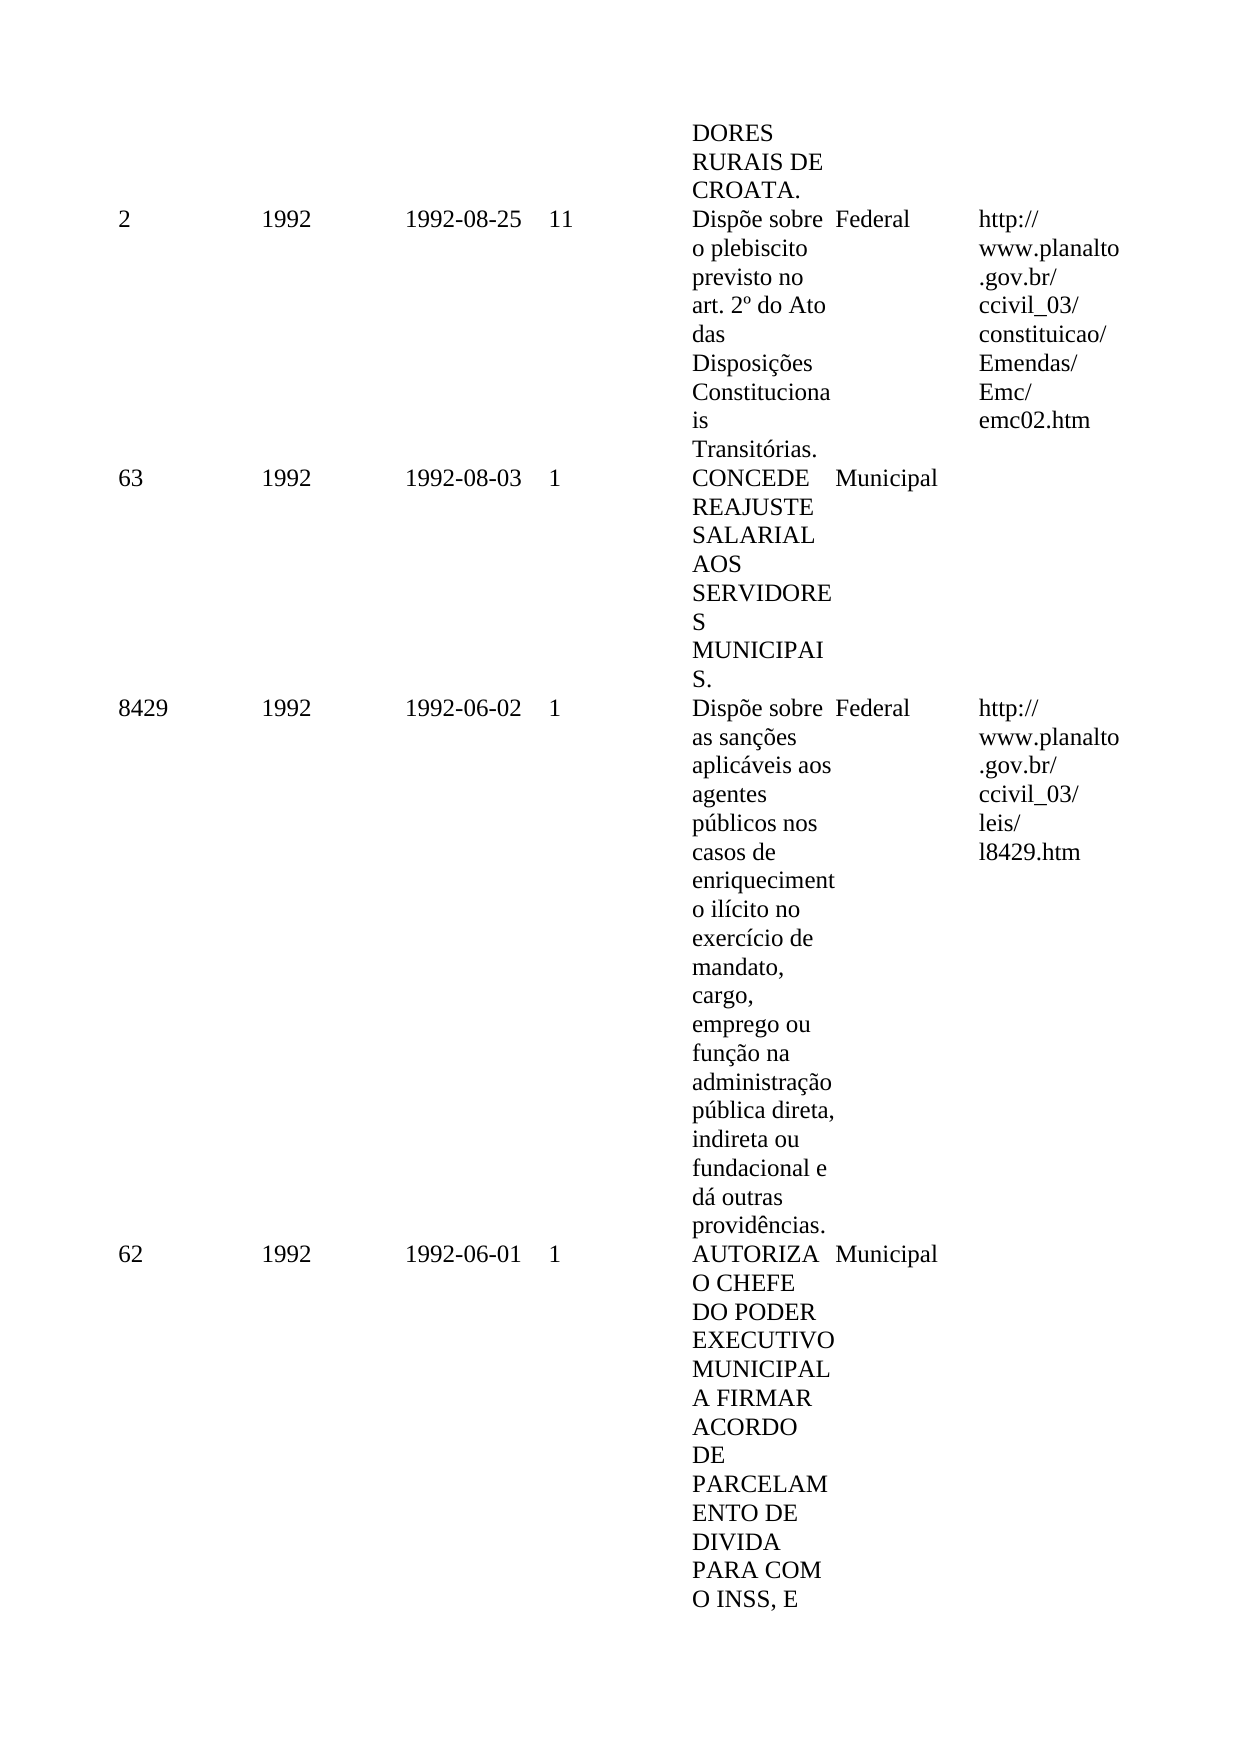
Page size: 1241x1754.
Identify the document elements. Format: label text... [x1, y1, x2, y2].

table_cell 1992 [261, 204, 405, 463]
table_cell [118, 118, 261, 204]
table_cell [979, 1239, 1122, 1613]
table_cell 1992-06-01 [405, 1239, 548, 1613]
table_cell DORES RURAIS DE CROATA. [692, 118, 835, 204]
table_cell [979, 118, 1122, 204]
table_cell 1992-08-25 [405, 204, 548, 463]
table_cell http://www.planalto.gov.br/ccivil_03/constituicao/Emendas/Emc/emc02.htm [979, 204, 1122, 463]
table_cell CONCEDE REAJUSTE SALARIAL AOS SERVIDORES MUNICIPAIS. [692, 463, 835, 693]
table_cell 1 [548, 463, 692, 693]
table_cell 2 [118, 204, 261, 463]
table_cell 8429 [118, 693, 261, 1239]
table_cell [979, 463, 1122, 693]
table_cell 1992 [261, 693, 405, 1239]
table_cell Federal [835, 204, 979, 463]
table_cell [405, 118, 548, 204]
table_cell 1 [548, 693, 692, 1239]
table_cell 1992-08-03 [405, 463, 548, 693]
table_cell [261, 118, 405, 204]
table_cell 1992-06-02 [405, 693, 548, 1239]
table_cell Municipal [835, 1239, 979, 1613]
table_cell 1 [548, 1239, 692, 1613]
table_cell 1992 [261, 1239, 405, 1613]
table_cell http://www.planalto.gov.br/ccivil_03/leis/l8429.htm [979, 693, 1122, 1239]
table_cell 11 [548, 204, 692, 463]
table_cell Municipal [835, 463, 979, 693]
table_cell 63 [118, 463, 261, 693]
table_cell [835, 118, 979, 204]
table_cell Dispõe sobre o plebiscito previsto no art. 2º do Ato das Disposições Constitucionais Transitórias. [692, 204, 835, 463]
table_cell Dispõe sobre as sanções aplicáveis aos agentes públicos nos casos de enriquecimento ilícito no exercício de mandato, cargo, emprego ou função na administração pública direta, indireta ou fundacional e dá outras providências. [692, 693, 835, 1239]
table_cell [548, 118, 692, 204]
table_cell AUTORIZA O CHEFE DO PODER EXECUTIVO MUNICIPAL A FIRMAR ACORDO DE PARCELAMENTO DE DIVIDA PARA COM O INSS, E [692, 1239, 835, 1613]
table_cell Federal [835, 693, 979, 1239]
table_cell 1992 [261, 463, 405, 693]
table_cell 62 [118, 1239, 261, 1613]
